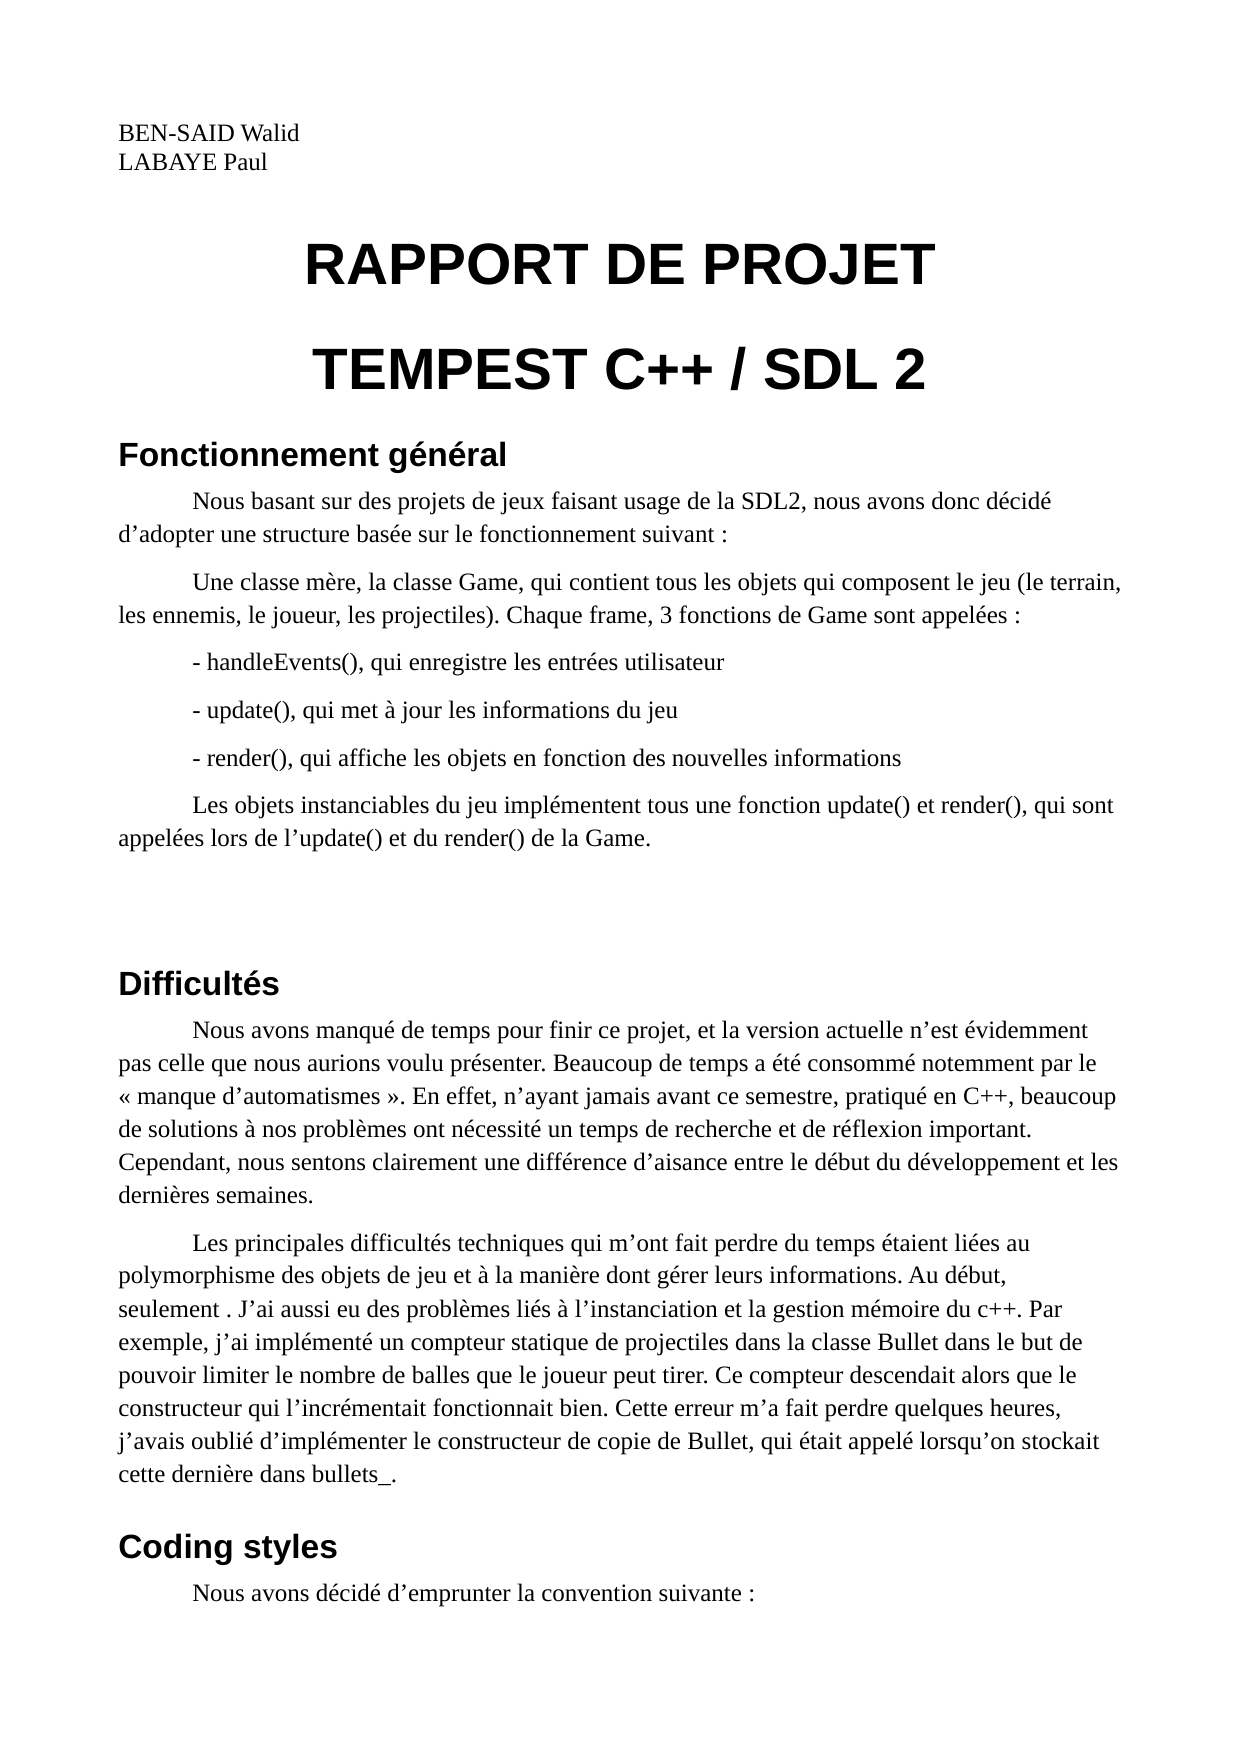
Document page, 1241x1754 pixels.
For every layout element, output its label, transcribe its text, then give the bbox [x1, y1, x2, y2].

text Les objets instanciables du jeu implémentent tous une fonction update() et render(), qui sont appelées lors de l’update() et du render() de la Game. [118, 790, 1122, 852]
subtitle Coding styles [118, 1527, 1122, 1566]
text Les principales difficultés techniques qui m’ont fait perdre du temps étaient liées au polymorphisme des objets de jeu et à la manière dont gérer leurs informations. Au début, seulement . J’ai aussi eu des problèmes liés à l’instanciation et la gestion mémoire du c++. Par exemple, j’ai implémenté un compteur statique de projectiles dans la classe Bullet dans le but de pouvoir limiter le nombre de balles que le joueur peut tirer. Ce compteur descendait alors que le constructeur qui l’incrémentait fonctionnait bien. Cette erreur m’a fait perdre quelques heures, j’avais oublié d’implémenter le constructeur de copie de Bullet, qui était appelé lorsqu’on stockait cette dernière dans bullets_. [118, 1228, 1122, 1487]
subtitle Fonctionnement général [118, 435, 1122, 474]
text - update(), qui met à jour les informations du jeu [118, 695, 1122, 724]
text Nous avons manqué de temps pour finir ce projet, et la version actuelle n’est évidemment pas celle que nous aurions voulu présenter. Beaucoup de temps a été consommé notemment par le « manque d’automatismes ». En effet, n’ayant jamais avant ce semestre, pratiqué en C++, beaucoup de solutions à nos problèmes ont nécessité un temps de recherche et de réflexion important. Cependant, nous sentons clairement une différence d’aisance entre le début du développement et les dernières semaines. [118, 1015, 1122, 1209]
text Une classe mère, la classe Game, qui contient tous les objets qui composent le jeu (le terrain, les ennemis, le joueur, les projectiles). Chaque frame, 3 fonctions de Game sont appelées : [118, 567, 1122, 629]
text Nous avons décidé d’emprunter la convention suivante : [118, 1578, 1122, 1607]
title RAPPORT DE PROJET [118, 230, 1122, 297]
text Nous basant sur des projets de jeux faisant usage de la SDL2, nous avons donc décidé d’adopter une structure basée sur le fonctionnement suivant : [118, 486, 1122, 548]
subtitle Difficultés [118, 964, 1122, 1002]
title TEMPEST C++ / SDL 2 [118, 335, 1122, 402]
text - render(), qui affiche les objets en fonction des nouvelles informations [118, 743, 1122, 771]
text - handleEvents(), qui enregistre les entrées utilisateur [118, 647, 1122, 676]
